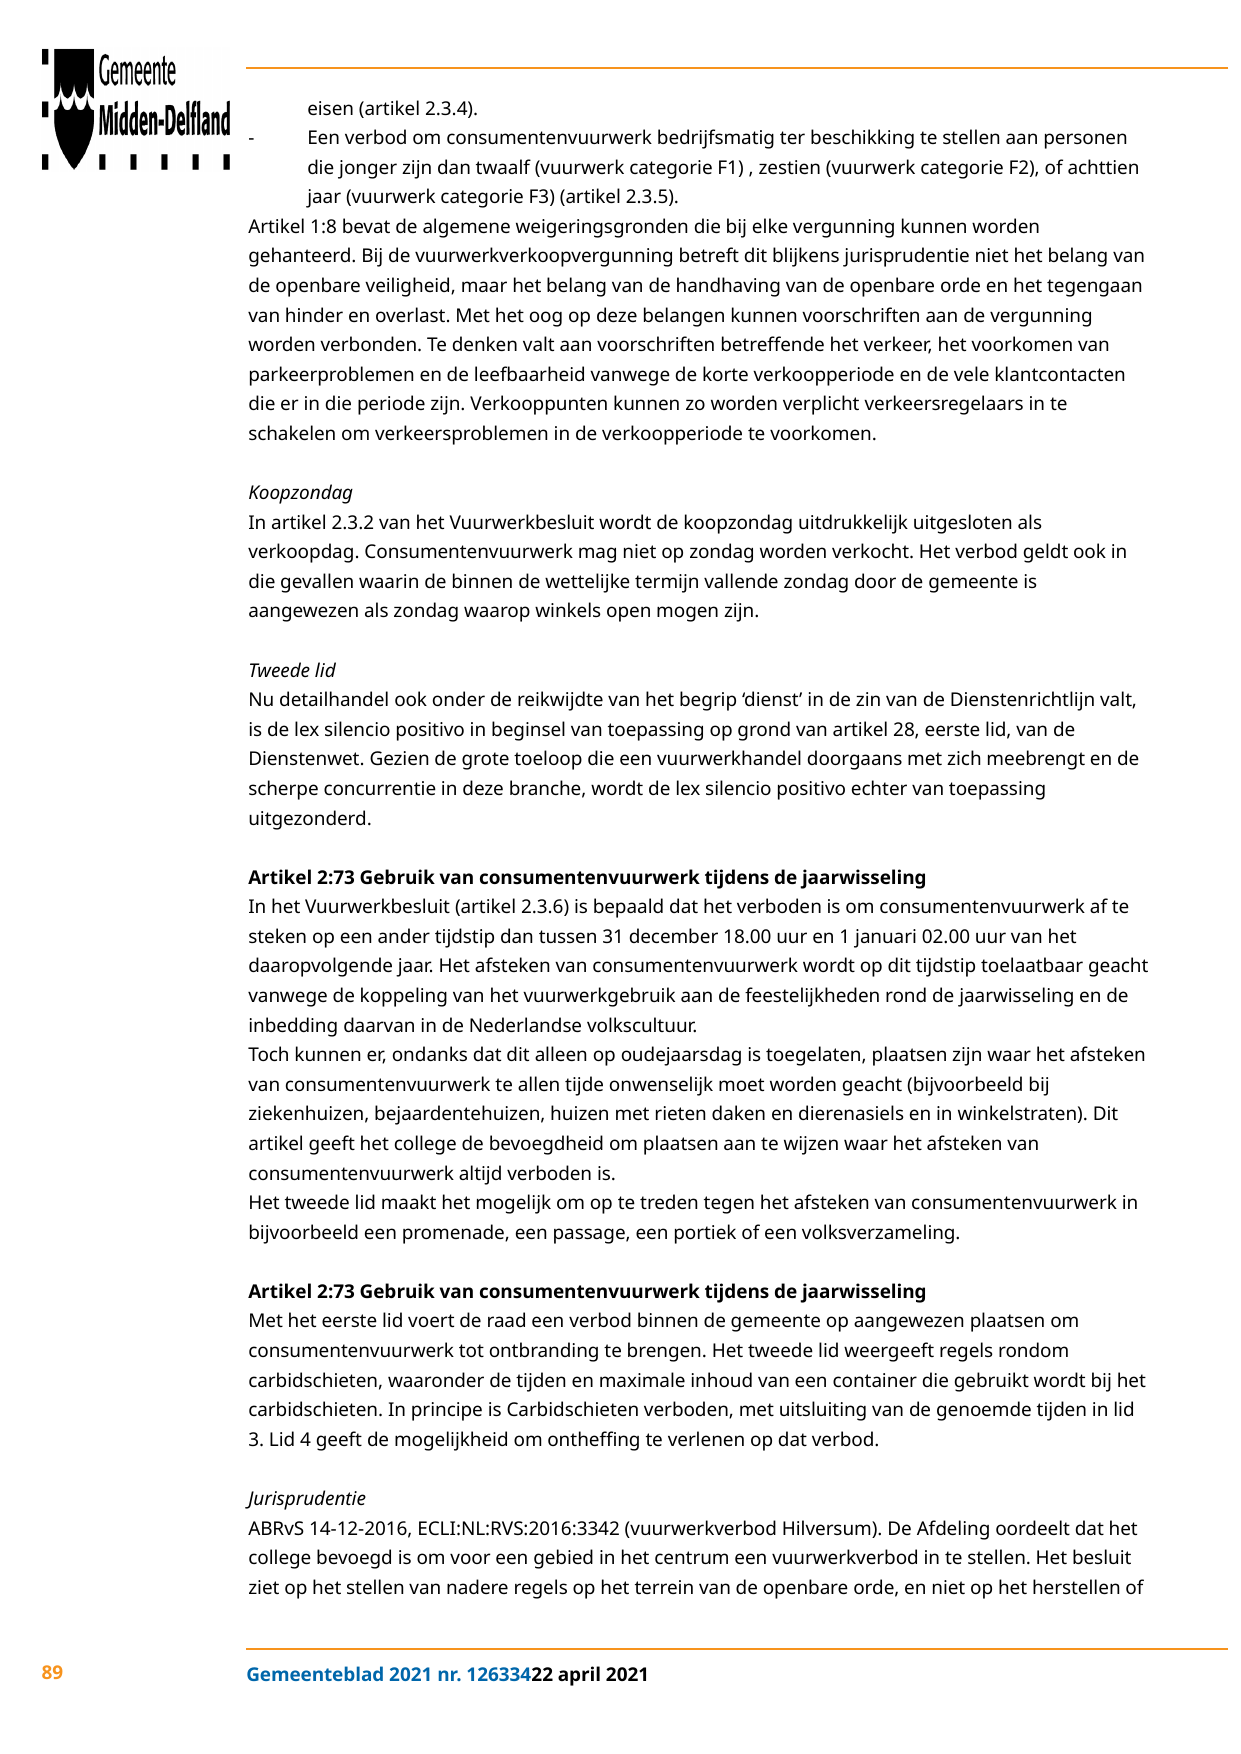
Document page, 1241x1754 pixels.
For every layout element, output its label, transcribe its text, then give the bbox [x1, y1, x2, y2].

text Met het eerste lid voert de raad een verbod binnen de gemeente op aangewezen plaatsen om consumentenvuurwerk tot ontbranding te brengen. Het tweede lid weergeeft regels rondom carbidschieten, waaronder de tijden en maximale inhoud van een container die gebruikt wordt bij het carbidschieten. In principe is Carbidschieten verboden, met uitsluiting van de genoemde tijden in lid 3. Lid 4 geeft de mogelijkheid om ontheffing te verlenen op dat verbod. [248, 1308, 1152, 1452]
text Toch kunnen er, ondanks dat dit alleen op oudejaarsdag is toegelaten, plaatsen zijn waar het afsteken van consumentenvuurwerk te allen tijde onwenselijk moet worden geacht (bijvoorbeeld bij ziekenhuizen, bejaardentehuizen, huizen met rieten daken en dierenasiels en in winkelstraten). Dit artikel geeft het college de bevoegdheid om plaatsen aan te wijzen waar het afsteken van consumentenvuurwerk altijd verboden is. [248, 1041, 1152, 1186]
text Tweede lid [248, 657, 1152, 683]
text Koopzondag [248, 479, 1152, 505]
picture [41, 47, 231, 172]
text Artikel 2:73 Gebruik van consumentenvuurwerk tijdens de jaarwisseling [248, 864, 1152, 890]
text Artikel 2:73 Gebruik van consumentenvuurwerk tijdens de jaarwisseling [248, 1278, 1152, 1304]
text Jurisprudentie [248, 1485, 1152, 1511]
list Een verbod om consumentenvuurwerk bedrijfsmatig ter beschikking te stellen aan personen die jonger zijn dan twaalf (vuurwerk categorie F1) , zestien (vuurwerk categorie F2), of achttien jaar (vuurwerk categorie F3) (artikel 2.3.5). [248, 124, 1152, 209]
text Nu detailhandel ook onder de reikwijdte van het begrip ‘dienst’ in de zin van de Dienstenrichtlijn valt, is de lex silencio positivo in beginsel van toepassing op grond van artikel 28, eerste lid, van de Dienstenwet. Gezien de grote toeloop die een vuurwerkhandel doorgaans met zich meebrengt en de scherpe concurrentie in deze branche, wordt de lex silencio positivo echter van toepassing uitgezonderd. [248, 686, 1152, 831]
text Het tweede lid maakt het mogelijk om op te treden tegen het afsteken van consumentenvuurwerk in bijvoorbeeld een promenade, een passage, een portiek of een volksverzameling. [248, 1189, 1152, 1245]
list eisen (artikel 2.3.4). [248, 95, 1152, 121]
text ABRvS 14-12-2016, ECLI:NL:RVS:2016:3342 (vuurwerkverbod Hilversum). De Afdeling oordeelt dat het college bevoegd is om voor een gebied in het centrum een vuurwerkverbod in te stellen. Het besluit ziet op het stellen van nadere regels op het terrein van de openbare orde, en niet op het herstellen of [248, 1515, 1152, 1600]
text In artikel 2.3.2 van het Vuurwerkbesluit wordt de koopzondag uitdrukkelijk uitgesloten als verkoopdag. Consumentenvuurwerk mag niet op zondag worden verkocht. Het verbod geldt ook in die gevallen waarin de binnen de wettelijke termijn vallende zondag door de gemeente is aangewezen als zondag waarop winkels open mogen zijn. [248, 509, 1152, 623]
text Artikel 1:8 bevat de algemene weigeringsgronden die bij elke vergunning kunnen worden gehanteerd. Bij de vuurwerkverkoopvergunning betreft dit blijkens jurisprudentie niet het belang van de openbare veiligheid, maar het belang van de handhaving van de openbare orde en het tegengaan van hinder en overlast. Met het oog op deze belangen kunnen voorschriften aan de vergunning worden verbonden. Te denken valt aan voorschriften betreffende het verkeer, het voorkomen van parkeerproblemen en de leefbaarheid vanwege de korte verkoopperiode en de vele klantcontacten die er in die periode zijn. Verkooppunten kunnen zo worden verplicht verkeersregelaars in te schakelen om verkeersproblemen in de verkoopperiode te voorkomen. [248, 213, 1152, 446]
text In het Vuurwerkbesluit (artikel 2.3.6) is bepaald dat het verboden is om consumentenvuurwerk af te steken op een ander tijdstip dan tussen 31 december 18.00 uur en 1 januari 02.00 uur van het daaropvolgende jaar. Het afsteken van consumentenvuurwerk wordt op dit tijdstip toelaatbaar geacht vanwege de koppeling van het vuurwerkgebruik aan de feestelijkheden rond de jaarwisseling en de inbedding daarvan in de Nederlandse volkscultuur. [248, 893, 1152, 1038]
